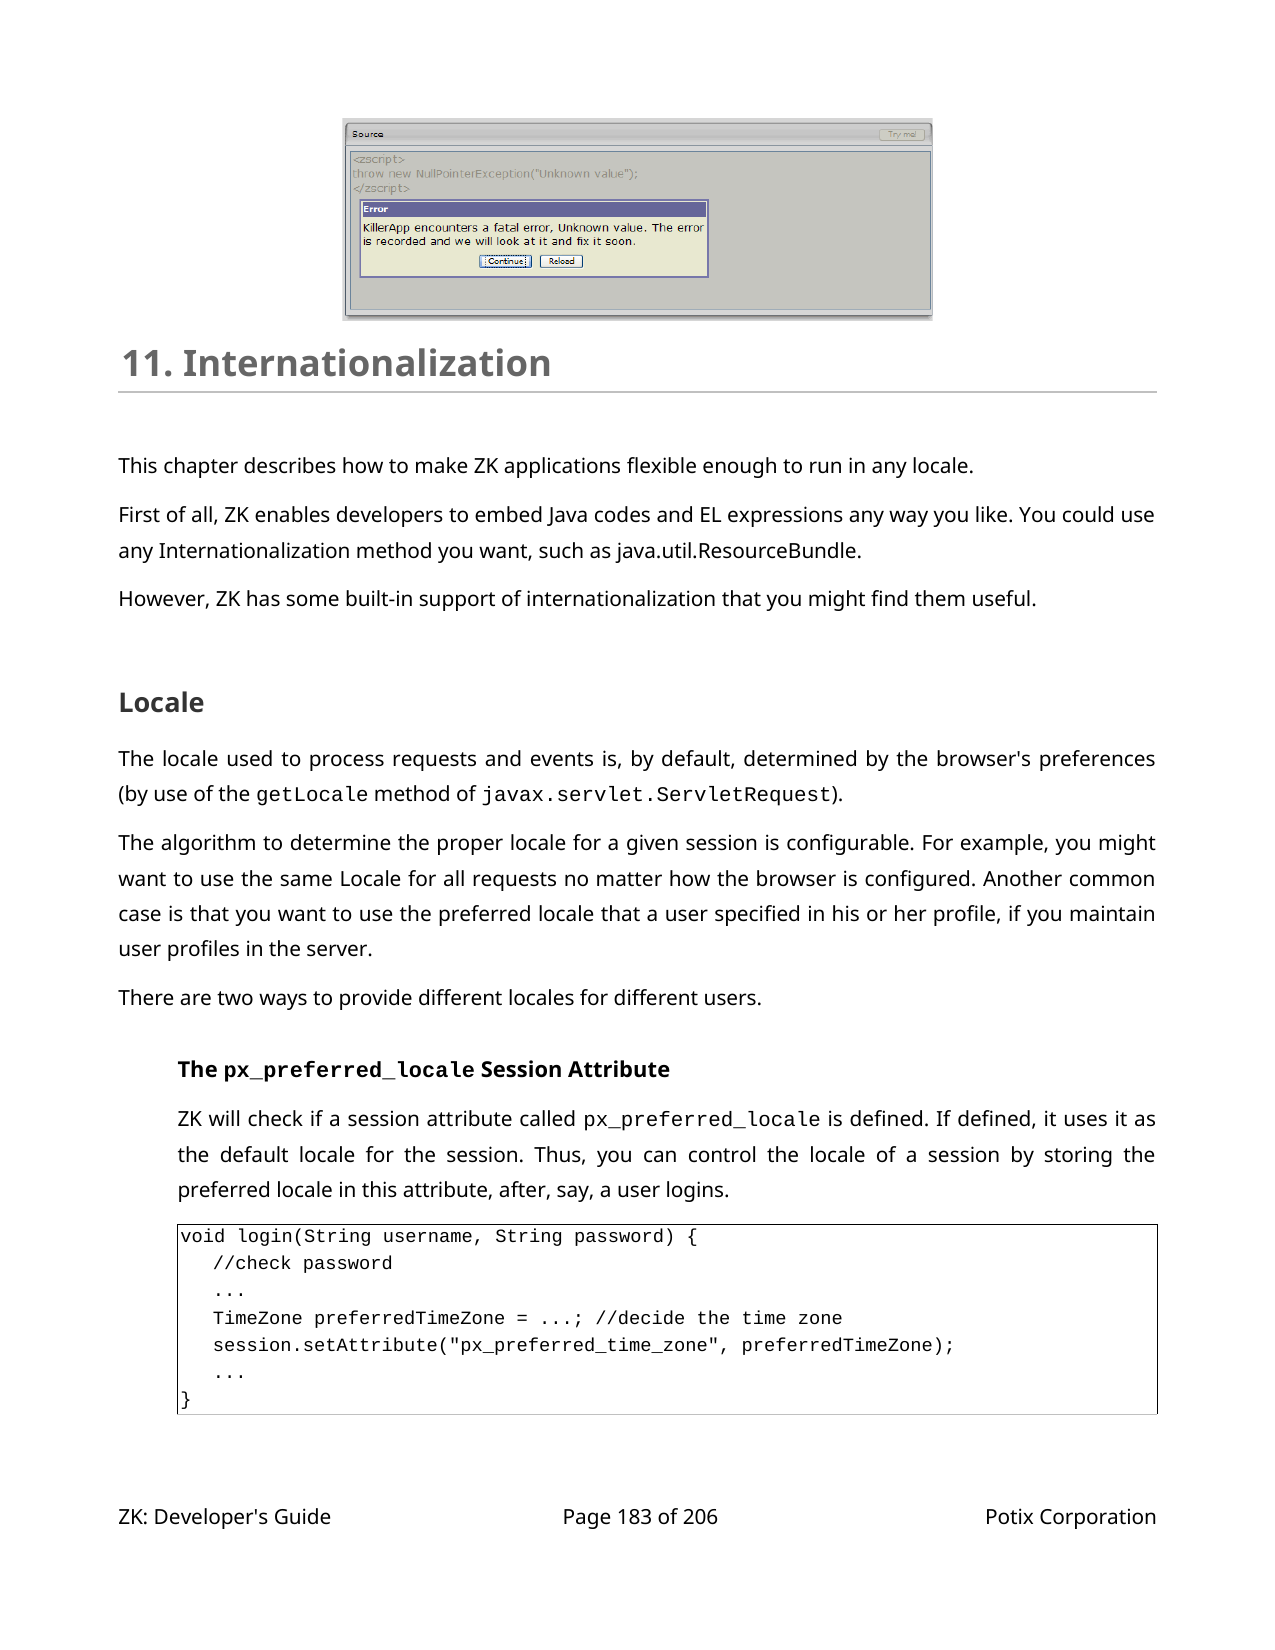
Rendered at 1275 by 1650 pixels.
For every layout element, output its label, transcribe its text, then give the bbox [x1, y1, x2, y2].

text } [178, 1387, 1157, 1414]
text TimeZone preferredTimeZone = ...; //decide the time zone [178, 1306, 1157, 1330]
subtitle 11. Internationalization [118, 340, 1157, 391]
picture [342, 118, 933, 321]
text ZK will check if a session attribute called px_preferred_locale is defined. If defined, it uses it as the default locale for the session. Thus, you can control the locale of a session by storing the preferred locale in this attribute, after, say, a user logins. [177, 1104, 1157, 1203]
text The algorithm to determine the proper locale for a given session is configurable. For example, you might want to use the same Locale for all requests no matter how the browser is configured. Another common case is that you want to use the preferred locale that a user specified in his or her profile, if you maintain user profiles in the server. [118, 828, 1157, 962]
text session.setAttribute("px_preferred_time_zone", preferredTimeZone); [178, 1333, 1157, 1357]
subtitle The px_preferred_locale Session Attribute [177, 1054, 1157, 1084]
subtitle Locale [118, 684, 1157, 720]
text void login(String username, String password) { [178, 1225, 1157, 1248]
text ... [178, 1360, 1157, 1384]
text First of all, ZK enables developers to embed Java codes and EL expressions any way you like. You could use any Internationalization method you want, such as java.util.ResourceBundle. [118, 501, 1157, 564]
text //check password [178, 1251, 1157, 1275]
text There are two ways to provide different locales for different users. [118, 983, 1157, 1011]
text The locale used to process requests and events is, by default, determined by the browser's preferences (by use of the getLocale method of javax.servlet.ServletRequest). [118, 744, 1157, 808]
text ... [178, 1278, 1157, 1303]
text However, ZK has some built-in support of internationalization that you might find them useful. [118, 584, 1157, 613]
text This chapter describes how to make ZK applications flexible enough to run in any locale. [118, 452, 1157, 480]
